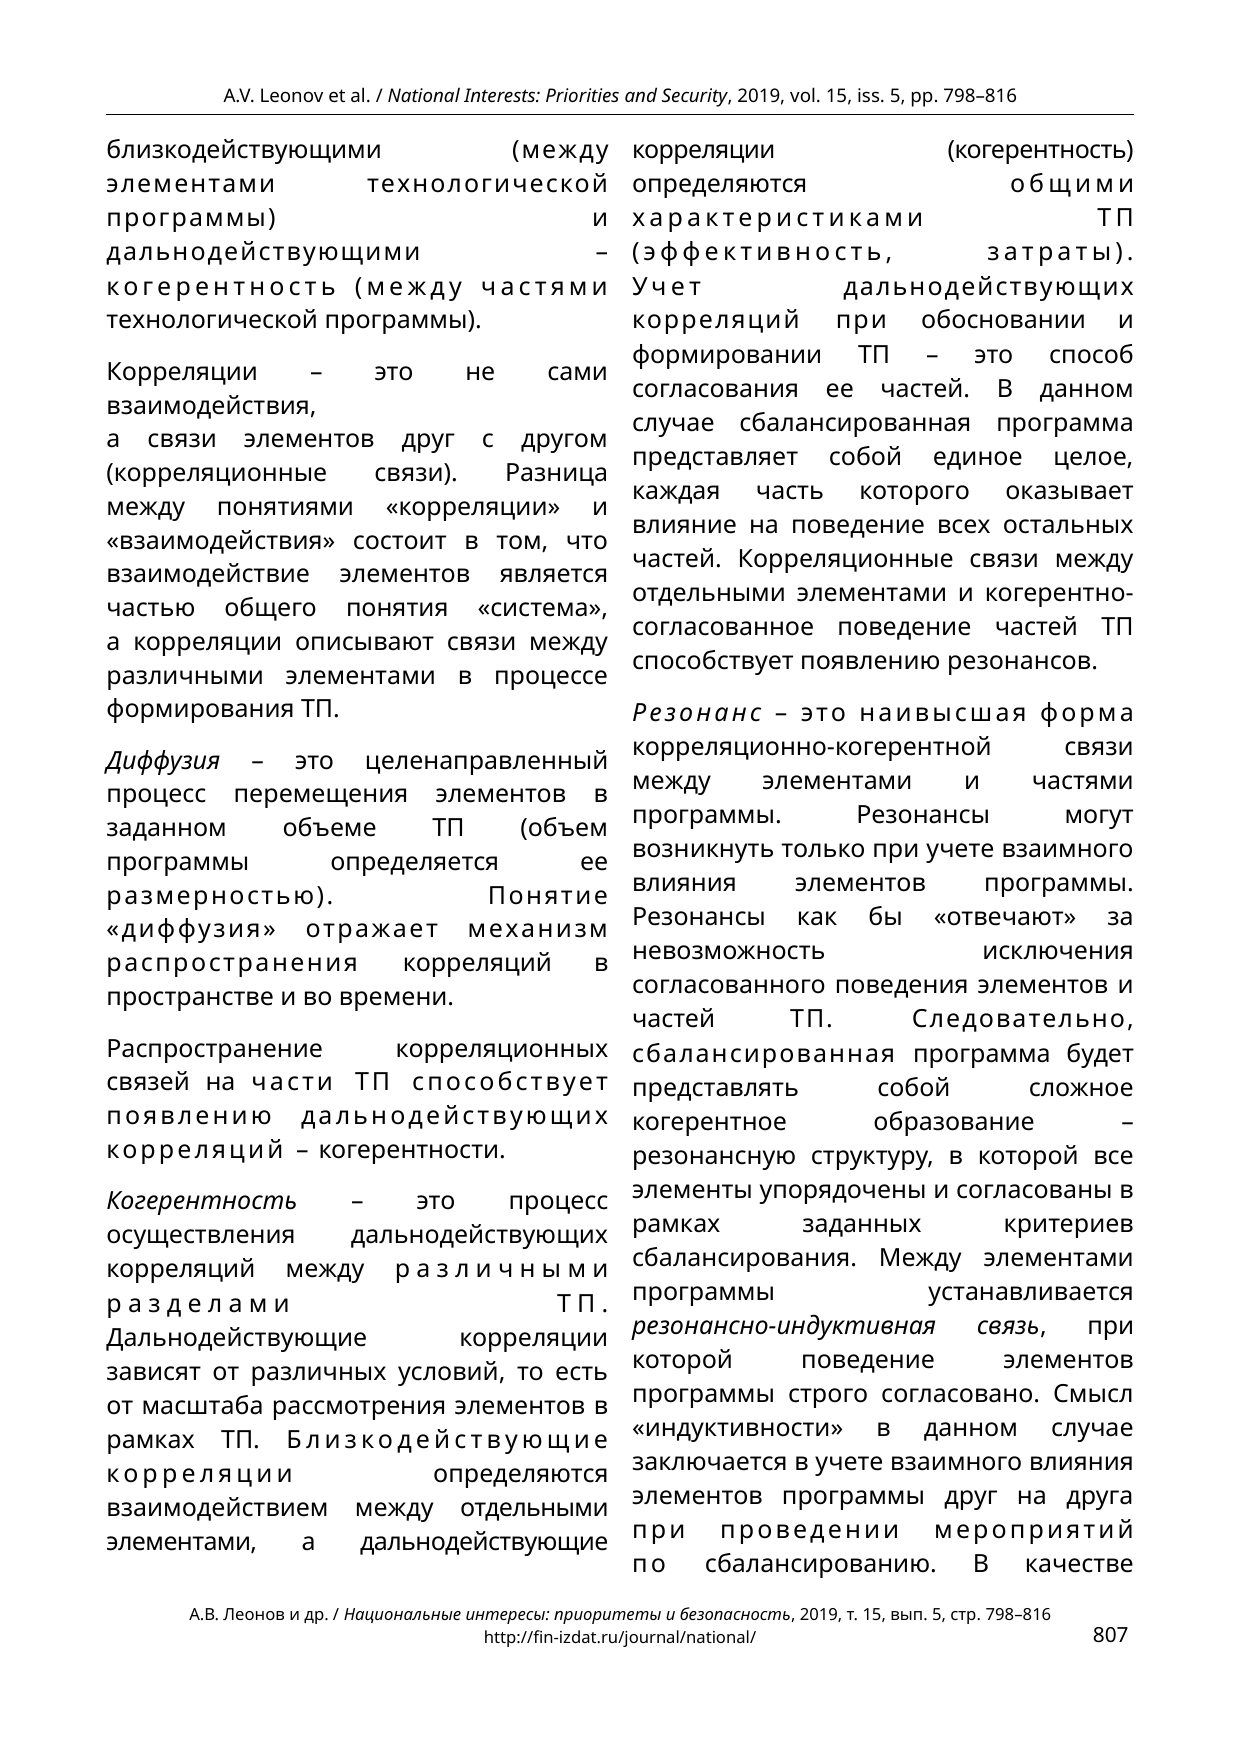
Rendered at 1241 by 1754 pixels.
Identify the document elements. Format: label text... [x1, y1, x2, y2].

text Резонанс – это наивысшая форма корреляционно-когерентной связи между элементами и частями программы. Резонансы могут возникнуть только при учете взаимного влияния элементов программы. Резонансы как бы «отвечают» за невозможность исключения согласованного поведения элементов и частей ТП. Следовательно, сбалансированная программа будет представлять собой сложное когерентное образование – резонансную структуру, в которой все элементы упорядочены и согласованы в рамках заданных критериев сбалансирования. Между элементами программы устанавливается резонансно-индуктивная связь, при которой поведение элементов программы строго согласовано. Смысл «индуктивности» в данном случае заключается в учете взаимного влияния элементов программы друг на друга при проведении мероприятий по сбалансированию. В качестве [632, 694, 1134, 1580]
text корреляции (когерентность) определяются общими характеристиками ТП (эффективность, затраты). Учет дальнодействующих корреляций при обосновании и формировании ТП – это способ согласования ее частей. В данном случае сбалансированная программа представляет собой единое целое, каждая часть которого оказывает влияние на поведение всех остальных частей. Корреляционные связи между отдельными элементами и когерентно-согласованное поведение частей ТП способствует появлению резонансов. [632, 132, 1134, 677]
text Диффузия – это целенаправленный процесс перемещения элементов в заданном объеме ТП (объем программы определяется ее размерностью). Понятие «диффузия» отражает механизм распространения корреляций в пространстве и во времени. [106, 743, 608, 1013]
text Когерентность – это процесс осуществления дальнодействующих корреляций между различными разделами ТП. Дальнодействующие корреляции зависят от различных условий, то есть от масштаба рассмотрения элементов в рамках ТП. Близкодействующие корреляции определяются взаимодействием между отдельными элементами, а дальнодействующие [106, 1183, 608, 1558]
text Корреляции – это не сами взаимодействия, а связи элементов друг с другом (корреляционные связи). Разница между понятиями «корреляции» и «взаимодействия» состоит в том, что взаимодействие элементов является частью общего понятия «система», а корреляции описывают связи между различными элементами в процессе формирования ТП. [106, 354, 608, 725]
text Распространение корреляционных связей на части ТП способствует появлению дальнодействующих корреляций – когерентности. [106, 1030, 608, 1165]
text близкодействующими (между элементами технологической программы) и дальнодействующими – когерентность (между частями технологической программы). [106, 132, 608, 336]
